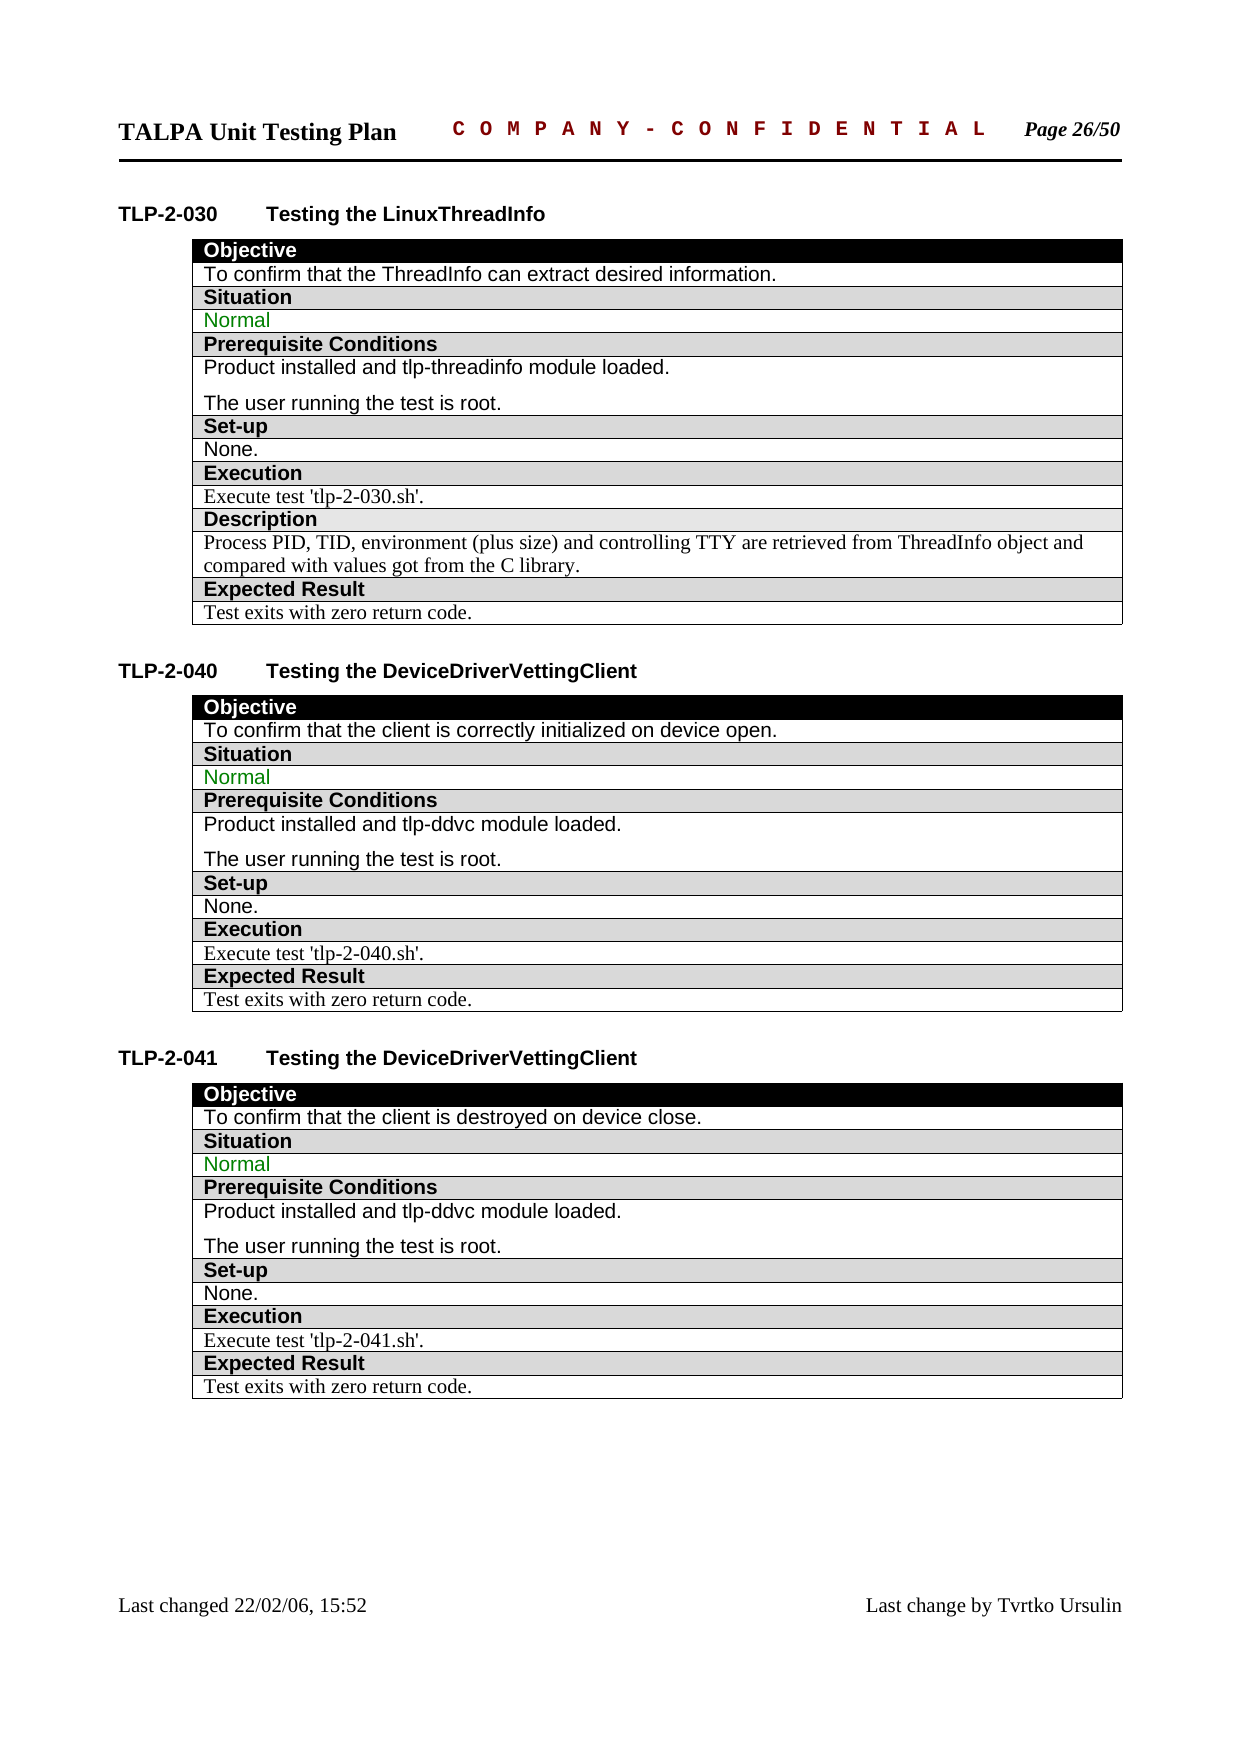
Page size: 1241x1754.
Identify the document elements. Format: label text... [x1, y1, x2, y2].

table_header Objective [193, 240, 1122, 262]
table_cell Product installed and tlp-ddvc module loaded. The user running the test is root. [193, 1200, 1122, 1258]
table_cell Prerequisite Conditions [193, 1177, 1122, 1199]
table_cell To confirm that the client is destroyed on device close. [193, 1107, 1122, 1129]
table_cell Test exits with zero return code. [193, 1376, 1122, 1398]
table_cell To confirm that the ThreadInfo can extract desired information. [193, 263, 1122, 286]
table_cell Execute test 'tlp-2-030.sh'. [193, 486, 1122, 508]
text TLP-2-030 Testing the LinuxThreadInfo [118, 203, 1122, 226]
table_cell Test exits with zero return code. [193, 602, 1122, 624]
table_cell Test exits with zero return code. [193, 989, 1122, 1011]
table_cell Normal [193, 766, 1122, 789]
table_cell None. [193, 1283, 1122, 1305]
table_cell Product installed and tlp-threadinfo module loaded. The user running the test is root. [193, 357, 1122, 415]
text TLP-2-041 Testing the DeviceDriverVettingClient [118, 1047, 1122, 1070]
table_cell Set-up [193, 872, 1122, 895]
table_cell Expected Result [193, 1352, 1122, 1375]
table_cell None. [193, 896, 1122, 918]
table_cell Process PID, TID, environment (plus size) and controlling TTY are retrieved from ThreadInfo object and compared with values got from the C library. [193, 532, 1122, 577]
table_cell Situation [193, 743, 1122, 765]
table_cell Description [193, 509, 1122, 531]
table_header Objective [193, 1084, 1122, 1106]
table_cell Execute test 'tlp-2-041.sh'. [193, 1329, 1122, 1351]
table_cell Execution [193, 919, 1122, 941]
text TLP-2-040 Testing the DeviceDriverVettingClient [118, 659, 1122, 683]
table_cell Product installed and tlp-ddvc module loaded. The user running the test is root. [193, 813, 1122, 871]
table_cell Expected Result [193, 578, 1122, 601]
table_cell Prerequisite Conditions [193, 333, 1122, 356]
table_cell None. [193, 439, 1122, 461]
table_cell Expected Result [193, 965, 1122, 988]
table_cell Normal [193, 310, 1122, 332]
table_cell Prerequisite Conditions [193, 790, 1122, 812]
table_cell Execution [193, 1306, 1122, 1328]
table_cell Set-up [193, 1259, 1122, 1282]
table_cell Situation [193, 287, 1122, 309]
table_cell Situation [193, 1130, 1122, 1153]
table_cell Normal [193, 1154, 1122, 1176]
table_cell Execute test 'tlp-2-040.sh'. [193, 942, 1122, 964]
table_cell Execution [193, 462, 1122, 485]
table_header Objective [193, 696, 1122, 719]
table_cell To confirm that the client is correctly initialized on device open. [193, 720, 1122, 742]
table_cell Set-up [193, 416, 1122, 438]
